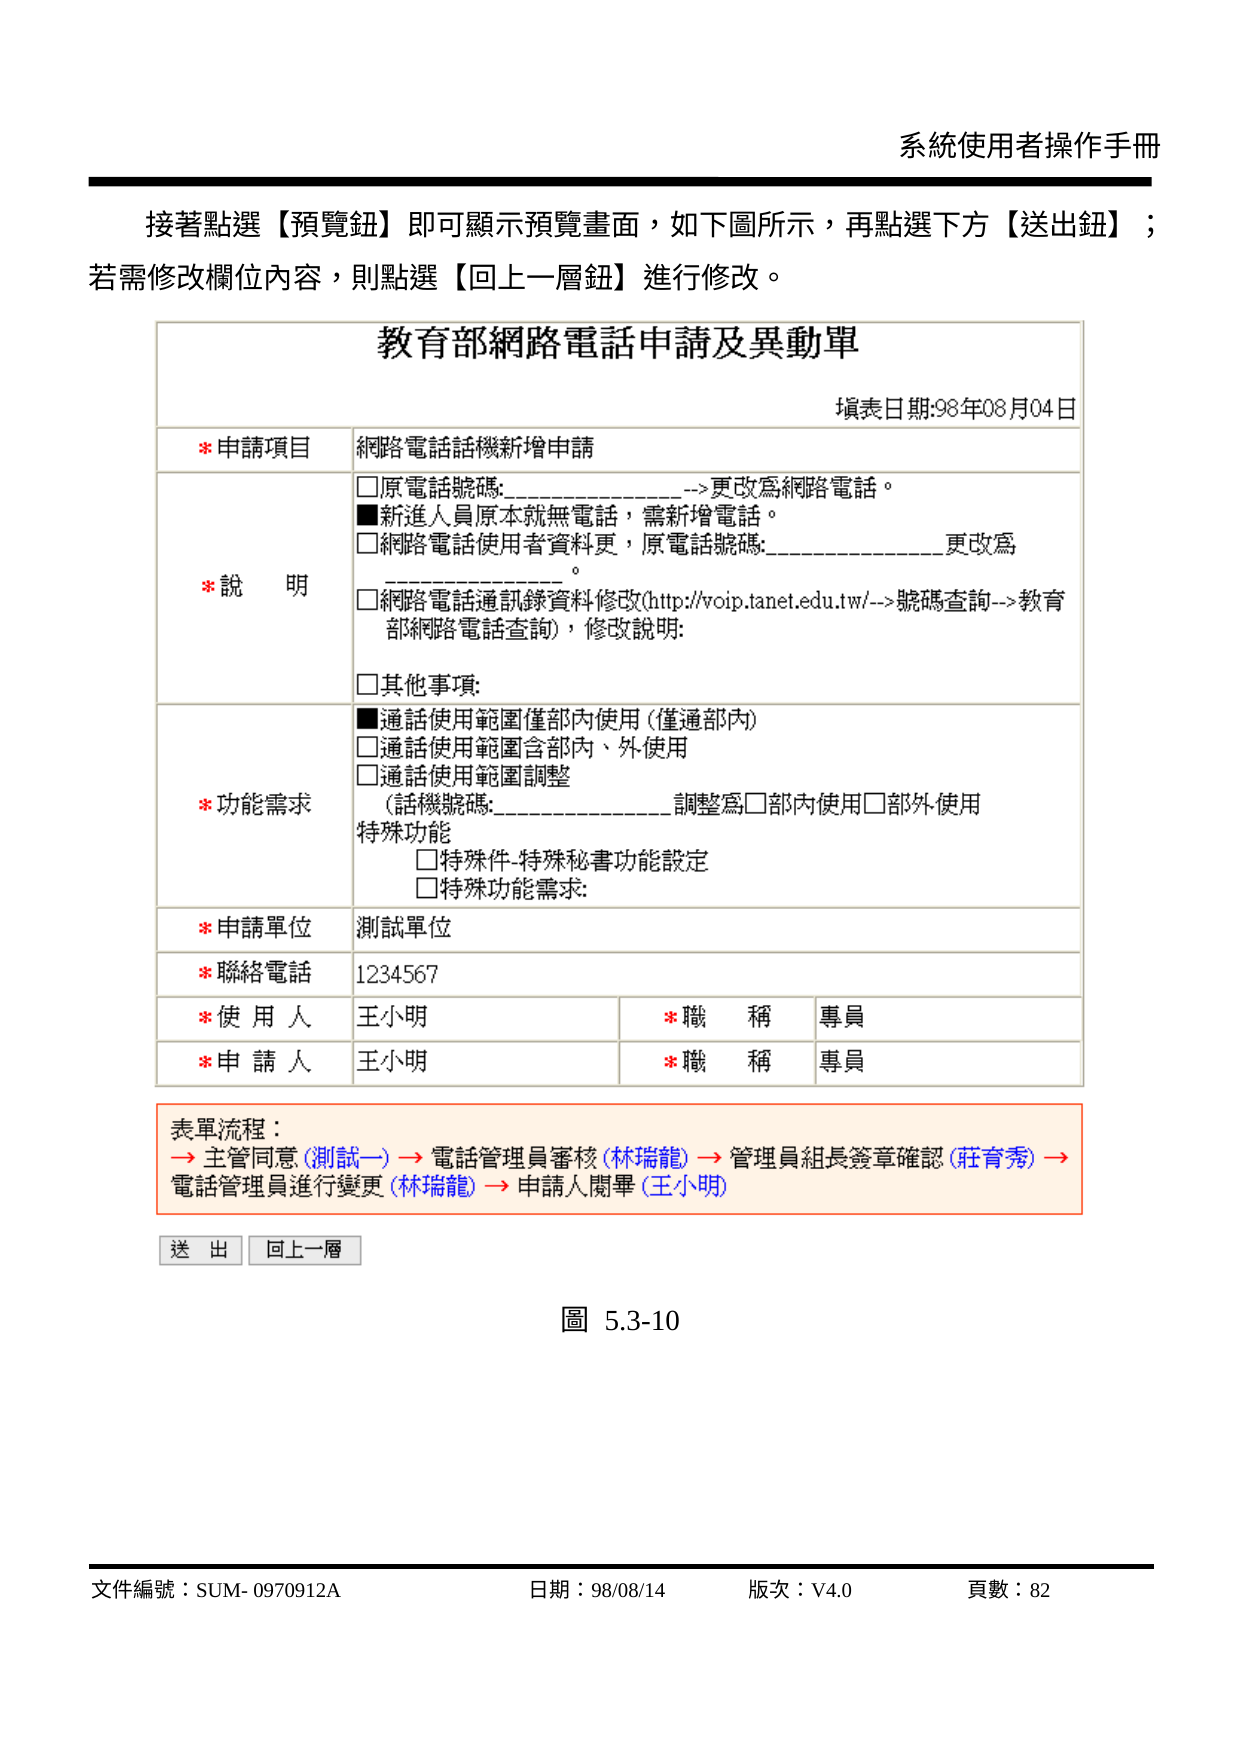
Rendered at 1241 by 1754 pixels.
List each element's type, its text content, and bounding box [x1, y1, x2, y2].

text 接著點選【預覽鈕】即可顯示預覽畫面，如下圖所示，再點選下方【送出鈕】；若需修改欄位內容，則點選【回上一層鈕】進行修改。 [89, 202, 1152, 297]
text 圖 5.3‑10 [89, 1297, 1152, 1339]
